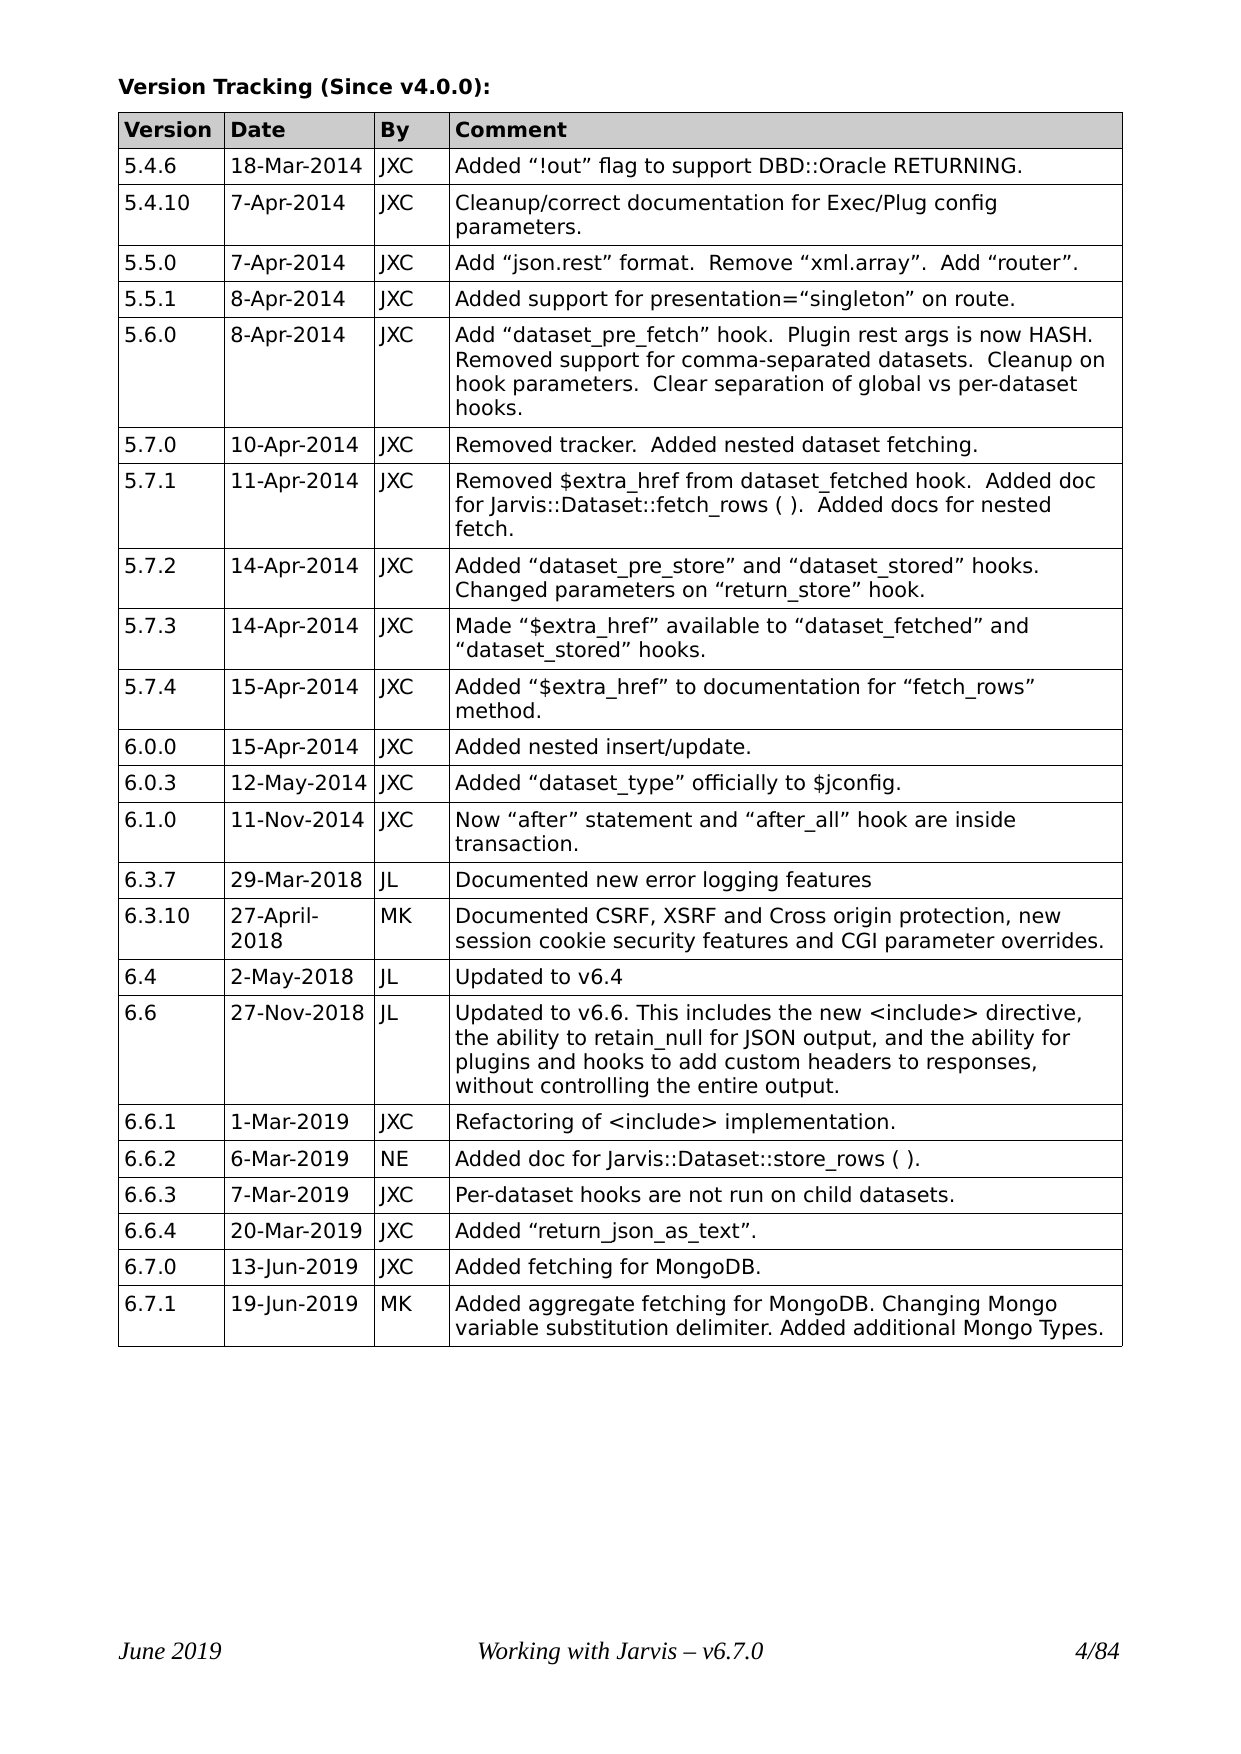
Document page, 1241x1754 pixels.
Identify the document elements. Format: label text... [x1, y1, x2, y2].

table_cell Documented CSRF, XSRF and Cross origin protection, new session cookie security features and CGI parameter overrides. [450, 899, 1122, 959]
table_cell JXC [375, 464, 449, 547]
table_cell Cleanup/correct documentation for Exec/Plug config parameters. [450, 185, 1122, 245]
text Version Tracking (Since v4.0.0): [118, 75, 1122, 99]
table_cell JXC [375, 730, 449, 765]
table_cell Updated to v6.6. This includes the new <include> directive, the ability to retain_null for JSON output, and the ability for plugins and hooks to add custom headers to responses, without controlling the entire output. [450, 996, 1122, 1104]
table_cell 14-Apr-2014 [225, 549, 374, 608]
table_cell 10-Apr-2014 [225, 428, 374, 463]
table_cell 5.4.10 [119, 185, 224, 245]
table_cell 6.7.1 [119, 1286, 224, 1346]
table_cell JXC [375, 766, 449, 801]
table_cell JXC [375, 282, 449, 317]
table_cell Per-dataset hooks are not run on child datasets. [450, 1178, 1122, 1213]
table_cell Added “$extra_href” to documentation for “fetch_rows” method. [450, 670, 1122, 729]
table_header By [375, 113, 449, 148]
table_cell NE [375, 1141, 449, 1177]
table_cell 6.4 [119, 960, 224, 995]
table_cell 11-Nov-2014 [225, 803, 374, 862]
table_cell JXC [375, 1105, 449, 1140]
table_cell 5.6.0 [119, 318, 224, 426]
table_cell 8-Apr-2014 [225, 318, 374, 426]
table_cell Added “dataset_pre_store” and “dataset_stored” hooks. Changed parameters on “return_store” hook. [450, 549, 1122, 608]
table_cell JL [375, 960, 449, 995]
table_cell 5.5.0 [119, 246, 224, 281]
table_cell 13-Jun-2019 [225, 1250, 374, 1285]
table_cell 2-May-2018 [225, 960, 374, 995]
table_cell 8-Apr-2014 [225, 282, 374, 317]
table_cell JXC [375, 670, 449, 729]
table_cell Removed tracker. Added nested dataset fetching. [450, 428, 1122, 463]
table_cell Refactoring of <include> implementation. [450, 1105, 1122, 1140]
table_cell JXC [375, 549, 449, 608]
table_header Version [119, 113, 224, 148]
table_cell 7-Apr-2014 [225, 246, 374, 281]
table_cell 29-Mar-2018 [225, 863, 374, 898]
table_cell JXC [375, 185, 449, 245]
table_cell 6.3.10 [119, 899, 224, 959]
table_cell JXC [375, 428, 449, 463]
table_cell 18-Mar-2014 [225, 149, 374, 184]
table_cell 12-May-2014 [225, 766, 374, 801]
table_cell 15-Apr-2014 [225, 730, 374, 765]
table_cell Added doc for Jarvis::Dataset::store_rows ( ). [450, 1141, 1122, 1177]
table_cell 20-Mar-2019 [225, 1214, 374, 1249]
table_cell Removed $extra_href from dataset_fetched hook. Added doc for Jarvis::Dataset::fetch_rows ( ). Added docs for nested fetch. [450, 464, 1122, 547]
table_cell Add “json.rest” format. Remove “xml.array”. Add “router”. [450, 246, 1122, 281]
table_cell Now “after” statement and “after_all” hook are inside transaction. [450, 803, 1122, 862]
table_cell 19-Jun-2019 [225, 1286, 374, 1346]
table_cell Added fetching for MongoDB. [450, 1250, 1122, 1285]
table_cell JXC [375, 318, 449, 426]
table_cell 5.7.4 [119, 670, 224, 729]
table_cell 6.1.0 [119, 803, 224, 862]
table_cell Added aggregate fetching for MongoDB. Changing Mongo variable substitution delimiter. Added additional Mongo Types. [450, 1286, 1122, 1346]
table_cell Added support for presentation=“singleton” on route. [450, 282, 1122, 317]
table_cell 5.7.1 [119, 464, 224, 547]
table_cell 7-Mar-2019 [225, 1178, 374, 1213]
table_cell JXC [375, 803, 449, 862]
table_cell 15-Apr-2014 [225, 670, 374, 729]
table_cell 5.7.2 [119, 549, 224, 608]
table_header Date [225, 113, 374, 148]
table_cell 1-Mar-2019 [225, 1105, 374, 1140]
table_cell Added nested insert/update. [450, 730, 1122, 765]
table_cell 6-Mar-2019 [225, 1141, 374, 1177]
table_cell 6.6.2 [119, 1141, 224, 1177]
table_cell 6.0.3 [119, 766, 224, 801]
table_cell JXC [375, 149, 449, 184]
table_cell JXC [375, 1214, 449, 1249]
table_cell Documented new error logging features [450, 863, 1122, 898]
table_cell 6.6.1 [119, 1105, 224, 1140]
table_cell 14-Apr-2014 [225, 609, 374, 668]
table_cell 27-April-2018 [225, 899, 374, 959]
table_cell 11-Apr-2014 [225, 464, 374, 547]
table_cell 6.7.0 [119, 1250, 224, 1285]
table_cell MK [375, 1286, 449, 1346]
table_cell 5.7.0 [119, 428, 224, 463]
table_cell 7-Apr-2014 [225, 185, 374, 245]
table_cell Updated to v6.4 [450, 960, 1122, 995]
table_cell JL [375, 863, 449, 898]
table_cell Added “return_json_as_text”. [450, 1214, 1122, 1249]
table_cell 5.7.3 [119, 609, 224, 668]
table_cell MK [375, 899, 449, 959]
table_cell JXC [375, 1178, 449, 1213]
table_cell 27-Nov-2018 [225, 996, 374, 1104]
table_cell Added “!out” flag to support DBD::Oracle RETURNING. [450, 149, 1122, 184]
table_cell JXC [375, 246, 449, 281]
table_cell 5.4.6 [119, 149, 224, 184]
table_cell 6.6.3 [119, 1178, 224, 1213]
table_cell Added “dataset_type” officially to $jconfig. [450, 766, 1122, 801]
table_cell Add “dataset_pre_fetch” hook. Plugin rest args is now HASH. Removed support for comma-separated datasets. Cleanup on hook parameters. Clear separation of global vs per-dataset hooks. [450, 318, 1122, 426]
table_header Comment [450, 113, 1122, 148]
table_cell 5.5.1 [119, 282, 224, 317]
table_cell JXC [375, 609, 449, 668]
table_cell 6.6.4 [119, 1214, 224, 1249]
table_cell 6.6 [119, 996, 224, 1104]
table_cell JL [375, 996, 449, 1104]
table_cell 6.3.7 [119, 863, 224, 898]
table_cell 6.0.0 [119, 730, 224, 765]
table_cell JXC [375, 1250, 449, 1285]
table_cell Made “$extra_href” available to “dataset_fetched” and “dataset_stored” hooks. [450, 609, 1122, 668]
